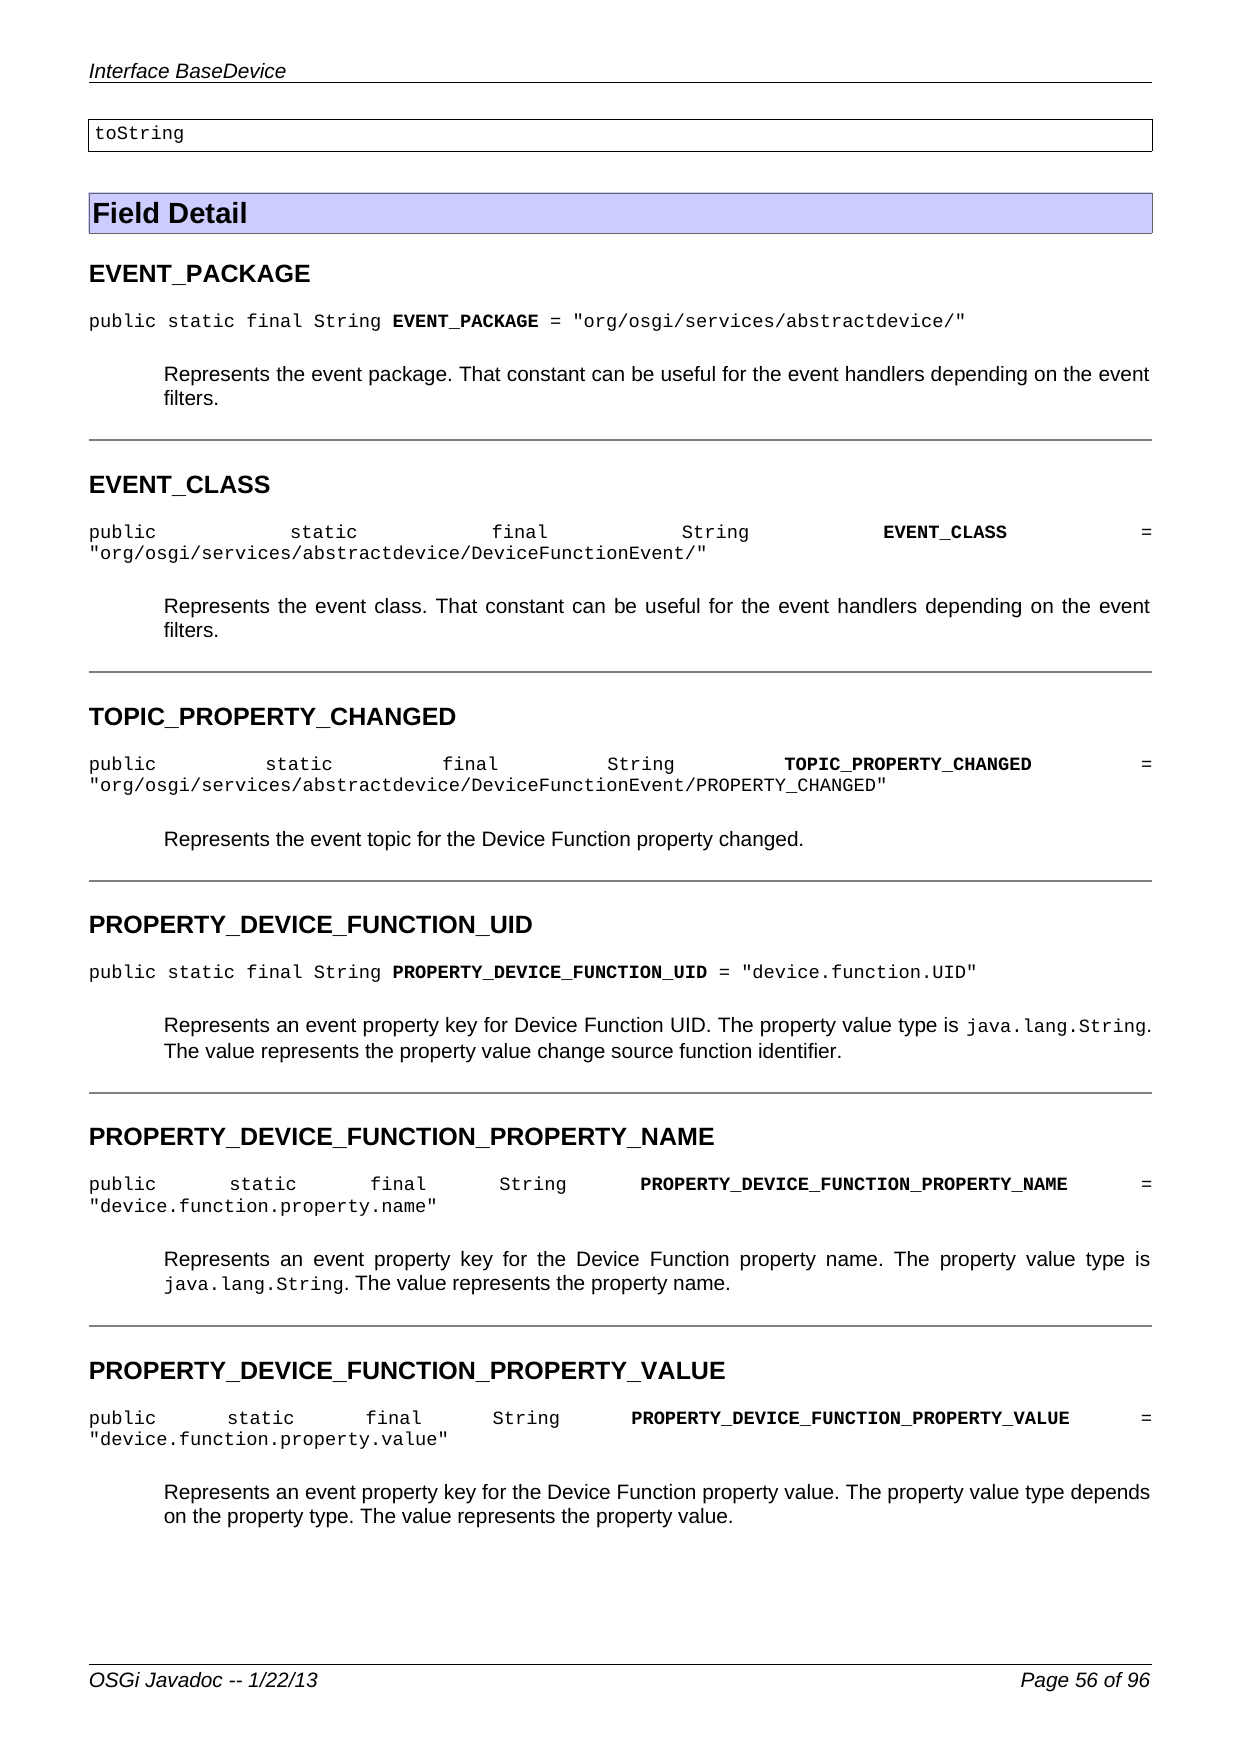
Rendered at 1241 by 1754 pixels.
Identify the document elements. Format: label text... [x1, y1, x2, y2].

text Represents the event class. That constant can be useful for the event handlers depending on the event filters. [163, 594, 1152, 642]
table_cell toString [89, 120, 1152, 151]
text public static final String EVENT_CLASS = "org/osgi/services/abstractdevice/DeviceFunctionEvent/" [88, 522, 1152, 565]
text public static final String EVENT_PACKAGE = "org/osgi/services/abstractdevice/" [88, 312, 1152, 333]
subtitle PROPERTY_DEVICE_FUNCTION_PROPERTY_NAME [88, 1122, 1152, 1151]
text public static final String TOPIC_PROPERTY_CHANGED = "org/osgi/services/abstractdevice/DeviceFunctionEvent/PROPERTY_CHANGED" [88, 755, 1152, 797]
text Represents the event package. That constant can be useful for the event handlers depending on the event filters. [163, 362, 1152, 410]
text public static final String PROPERTY_DEVICE_FUNCTION_PROPERTY_NAME = "device.function.property.name" [88, 1175, 1152, 1218]
text Represents an event property key for the Device Function property name. The property value type is java.lang.String. The value represents the property name. [163, 1247, 1152, 1296]
subtitle TOPIC_PROPERTY_CHANGED [88, 702, 1152, 731]
subtitle PROPERTY_DEVICE_FUNCTION_UID [88, 910, 1152, 939]
text Represents the event topic for the Device Function property changed. [163, 826, 1152, 850]
subtitle EVENT_PACKAGE [88, 259, 1152, 287]
subtitle EVENT_CLASS [88, 469, 1152, 498]
text Represents an event property key for the Device Function property value. The property value type depends on the property type. The value represents the property value. [163, 1480, 1152, 1528]
text public static final String PROPERTY_DEVICE_FUNCTION_PROPERTY_VALUE = "device.function.property.value" [88, 1408, 1152, 1451]
text Represents an event property key for Device Function UID. The property value type is java.lang.String. The value represents the property value change source function identifier. [163, 1013, 1152, 1062]
subtitle PROPERTY_DEVICE_FUNCTION_PROPERTY_VALUE [88, 1356, 1152, 1384]
subtitle Field Detail [90, 194, 1152, 233]
text public static final String PROPERTY_DEVICE_FUNCTION_UID = "device.function.UID" [88, 963, 1152, 984]
